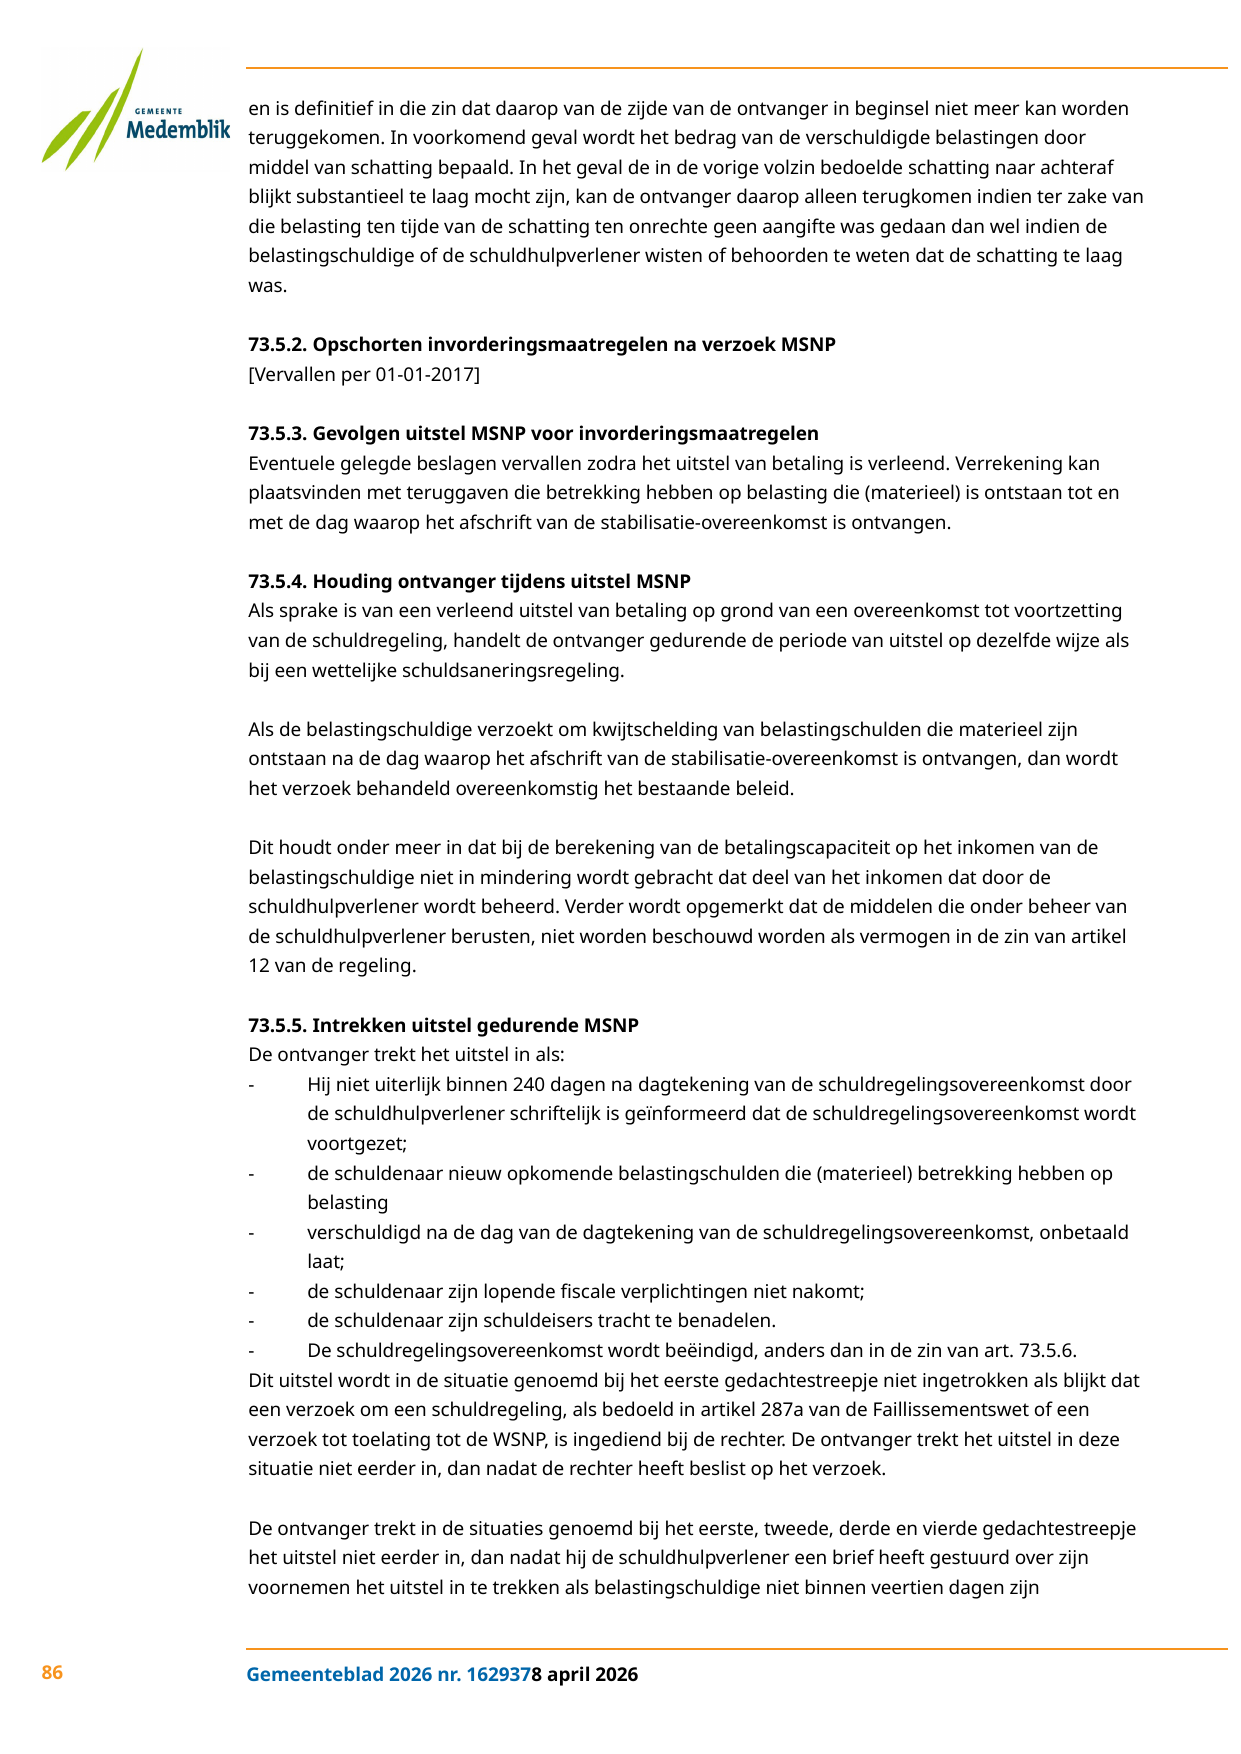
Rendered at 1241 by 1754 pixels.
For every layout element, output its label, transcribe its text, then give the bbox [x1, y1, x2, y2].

text 73.5.2. Opschorten invorderingsmaatregelen na verzoek MSNP [248, 331, 1152, 357]
text en is definitief in die zin dat daarop van de zijde van de ontvanger in beginsel niet meer kan worden teruggekomen. In voorkomend geval wordt het bedrag van de verschuldigde belastingen door middel van schatting bepaald. In het geval de in de vorige volzin bedoelde schatting naar achteraf blijkt substantieel te laag mocht zijn, kan de ontvanger daarop alleen terugkomen indien ter zake van die belasting ten tijde van de schatting ten onrechte geen aangifte was gedaan dan wel indien de belastingschuldige of de schuldhulpverlener wisten of behoorden te weten dat de schatting te laag was. [248, 95, 1152, 298]
text Dit uitstel wordt in de situatie genoemd bij het eerste gedachtestreepje niet ingetrokken als blijkt dat een verzoek om een schuldregeling, als bedoeld in artikel 287a van de Faillissementswet of een verzoek tot toelating tot de WSNP, is ingediend bij de rechter. De ontvanger trekt het uitstel in deze situatie niet eerder in, dan nadat de rechter heeft beslist op het verzoek. [248, 1367, 1152, 1481]
text Dit houdt onder meer in dat bij de berekening van de betalingscapaciteit op het inkomen van de belastingschuldige niet in mindering wordt gebracht dat deel van het inkomen dat door de schuldhulpverlener wordt beheerd. Verder wordt opgemerkt dat de middelen die onder beheer van de schuldhulpverlener berusten, niet worden beschouwd worden als vermogen in de zin van artikel 12 van de regeling. [248, 834, 1152, 978]
list Hij niet uiterlijk binnen 240 dagen na dagtekening van de schuldregelingsovereenkomst door de schuldhulpverlener schriftelijk is geïnformeerd dat de schuldregelingsovereenkomst wordt voortgezet; [248, 1071, 1152, 1156]
list verschuldigd na de dag van de dagtekening van de schuldregelingsovereenkomst, onbetaald laat; [248, 1219, 1152, 1274]
text [Vervallen per 01-01-2017] [248, 361, 1152, 387]
text Als sprake is van een verleend uitstel van betaling op grond van een overeenkomst tot voortzetting van de schuldregeling, handelt de ontvanger gedurende de periode van uitstel op dezelfde wijze als bij een wettelijke schuldsaneringsregeling. [248, 598, 1152, 683]
list de schuldenaar zijn schuldeisers tracht te benadelen. [248, 1308, 1152, 1333]
text Als de belastingschuldige verzoekt om kwijtschelding van belastingschulden die materieel zijn ontstaan na de dag waarop het afschrift van de stabilisatie-overeenkomst is ontvangen, dan wordt het verzoek behandeld overeenkomstig het bestaande beleid. [248, 716, 1152, 801]
text 73.5.3. Gevolgen uitstel MSNP voor invorderingsmaatregelen [248, 420, 1152, 446]
text 73.5.5. Intrekken uitstel gedurende MSNP [248, 1012, 1152, 1038]
text De ontvanger trekt het uitstel in als: [248, 1041, 1152, 1067]
list De schuldregelingsovereenkomst wordt beëindigd, anders dan in de zin van art. 73.5.6. [248, 1337, 1152, 1363]
text Eventuele gelegde beslagen vervallen zodra het uitstel van betaling is verleend. Verrekening kan plaatsvinden met teruggaven die betrekking hebben op belasting die (materieel) is ontstaan tot en met de dag waarop het afschrift van de stabilisatie-overeenkomst is ontvangen. [248, 450, 1152, 535]
text De ontvanger trekt in de situaties genoemd bij het eerste, tweede, derde en vierde gedachtestreepje het uitstel niet eerder in, dan nadat hij de schuldhulpverlener een brief heeft gestuurd over zijn voornemen het uitstel in te trekken als belastingschuldige niet binnen veertien dagen zijn [248, 1515, 1152, 1600]
list de schuldenaar zijn lopende fiscale verplichtingen niet nakomt; [248, 1278, 1152, 1304]
picture [41, 47, 231, 172]
text 73.5.4. Houding ontvanger tijdens uitstel MSNP [248, 568, 1152, 594]
list de schuldenaar nieuw opkomende belastingschulden die (materieel) betrekking hebben op belasting [248, 1160, 1152, 1215]
